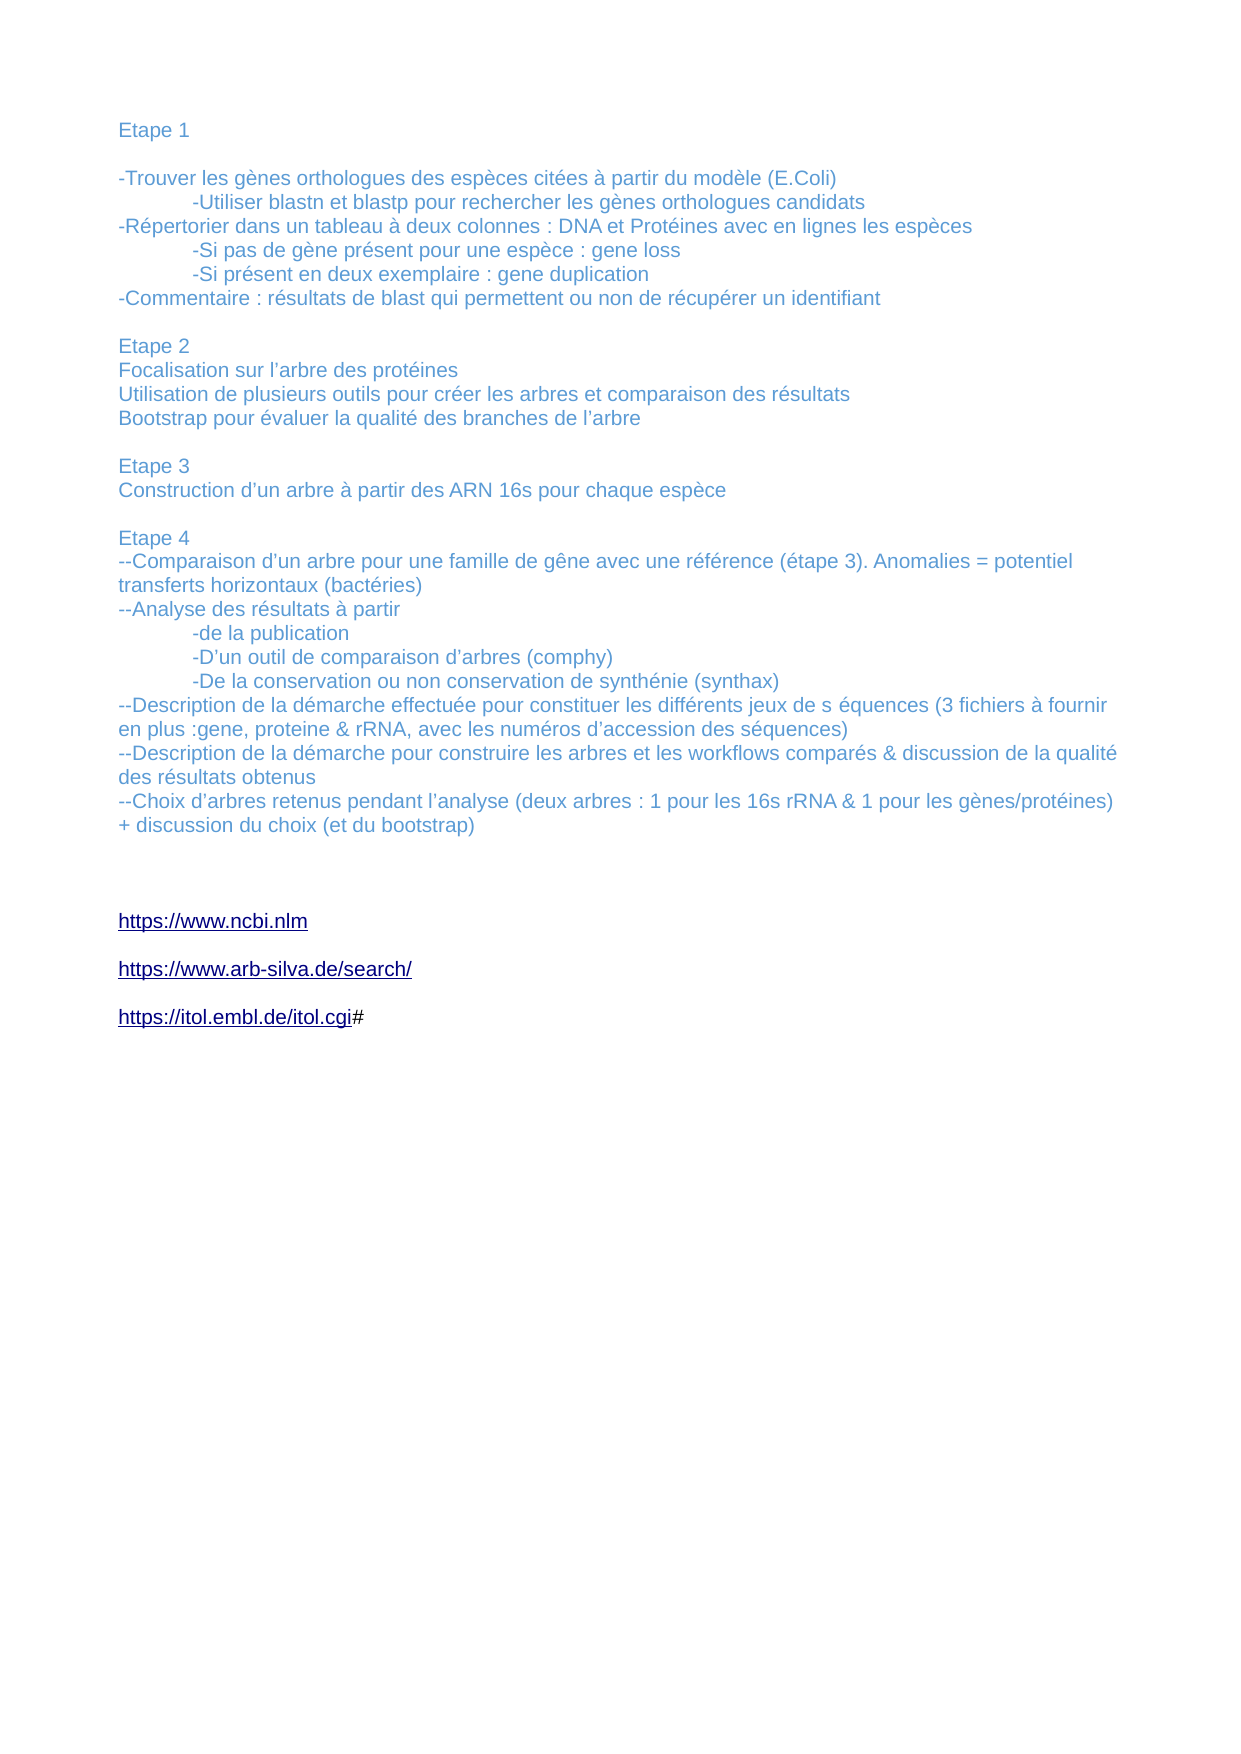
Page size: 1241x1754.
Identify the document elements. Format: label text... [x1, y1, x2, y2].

text -de la publication [118, 621, 1122, 645]
text Focalisation sur l’arbre des protéines [118, 358, 1122, 382]
text -Répertorier dans un tableau à deux colonnes : DNA et Protéines avec en lignes les espèces [118, 214, 1122, 238]
text Etape 2 [118, 310, 1122, 358]
text -D’un outil de comparaison d’arbres (comphy) [118, 645, 1122, 669]
text -Trouver les gènes orthologues des espèces citées à partir du modèle (E.Coli) [118, 166, 1122, 190]
text Etape 4 [118, 525, 1122, 549]
text Construction d’un arbre à partir des ARN 16s pour chaque espèce [118, 477, 1122, 501]
text https://itol.embl.de/itol.cgi# [118, 1004, 1122, 1028]
text Etape 1 [118, 118, 1122, 142]
text Etape 3 [118, 453, 1122, 477]
text --Description de la démarche effectuée pour constituer les différents jeux de s équences (3 fichiers à fournir en plus :gene, proteine & rRNA, avec les numéros d’accession des séquences) [118, 693, 1122, 741]
text Utilisation de plusieurs outils pour créer les arbres et comparaison des résultats [118, 382, 1122, 406]
text -Utiliser blastn et blastp pour rechercher les gènes orthologues candidats [118, 190, 1122, 214]
text --Comparaison d’un arbre pour une famille de gêne avec une référence (étape 3). Anomalies = potentiel transferts horizontaux (bactéries) [118, 549, 1122, 597]
text -De la conservation ou non conservation de synthénie (synthax) [118, 669, 1122, 693]
text --Description de la démarche pour construire les arbres et les workflows comparés & discussion de la qualité des résultats obtenus [118, 741, 1122, 789]
text Bootstrap pour évaluer la qualité des branches de l’arbre [118, 406, 1122, 429]
text -Si présent en deux exemplaire : gene duplication [118, 262, 1122, 286]
text https://www.ncbi.nlm [118, 909, 1122, 933]
text https://www.arb-silva.de/search/ [118, 957, 1122, 981]
text -Commentaire : résultats de blast qui permettent ou non de récupérer un identifiant [118, 286, 1122, 310]
text --Analyse des résultats à partir [118, 597, 1122, 621]
text -Si pas de gène présent pour une espèce : gene loss [118, 238, 1122, 262]
text --Choix d’arbres retenus pendant l’analyse (deux arbres : 1 pour les 16s rRNA & 1 pour les gènes/protéines) + discussion du choix (et du bootstrap) [118, 789, 1122, 837]
